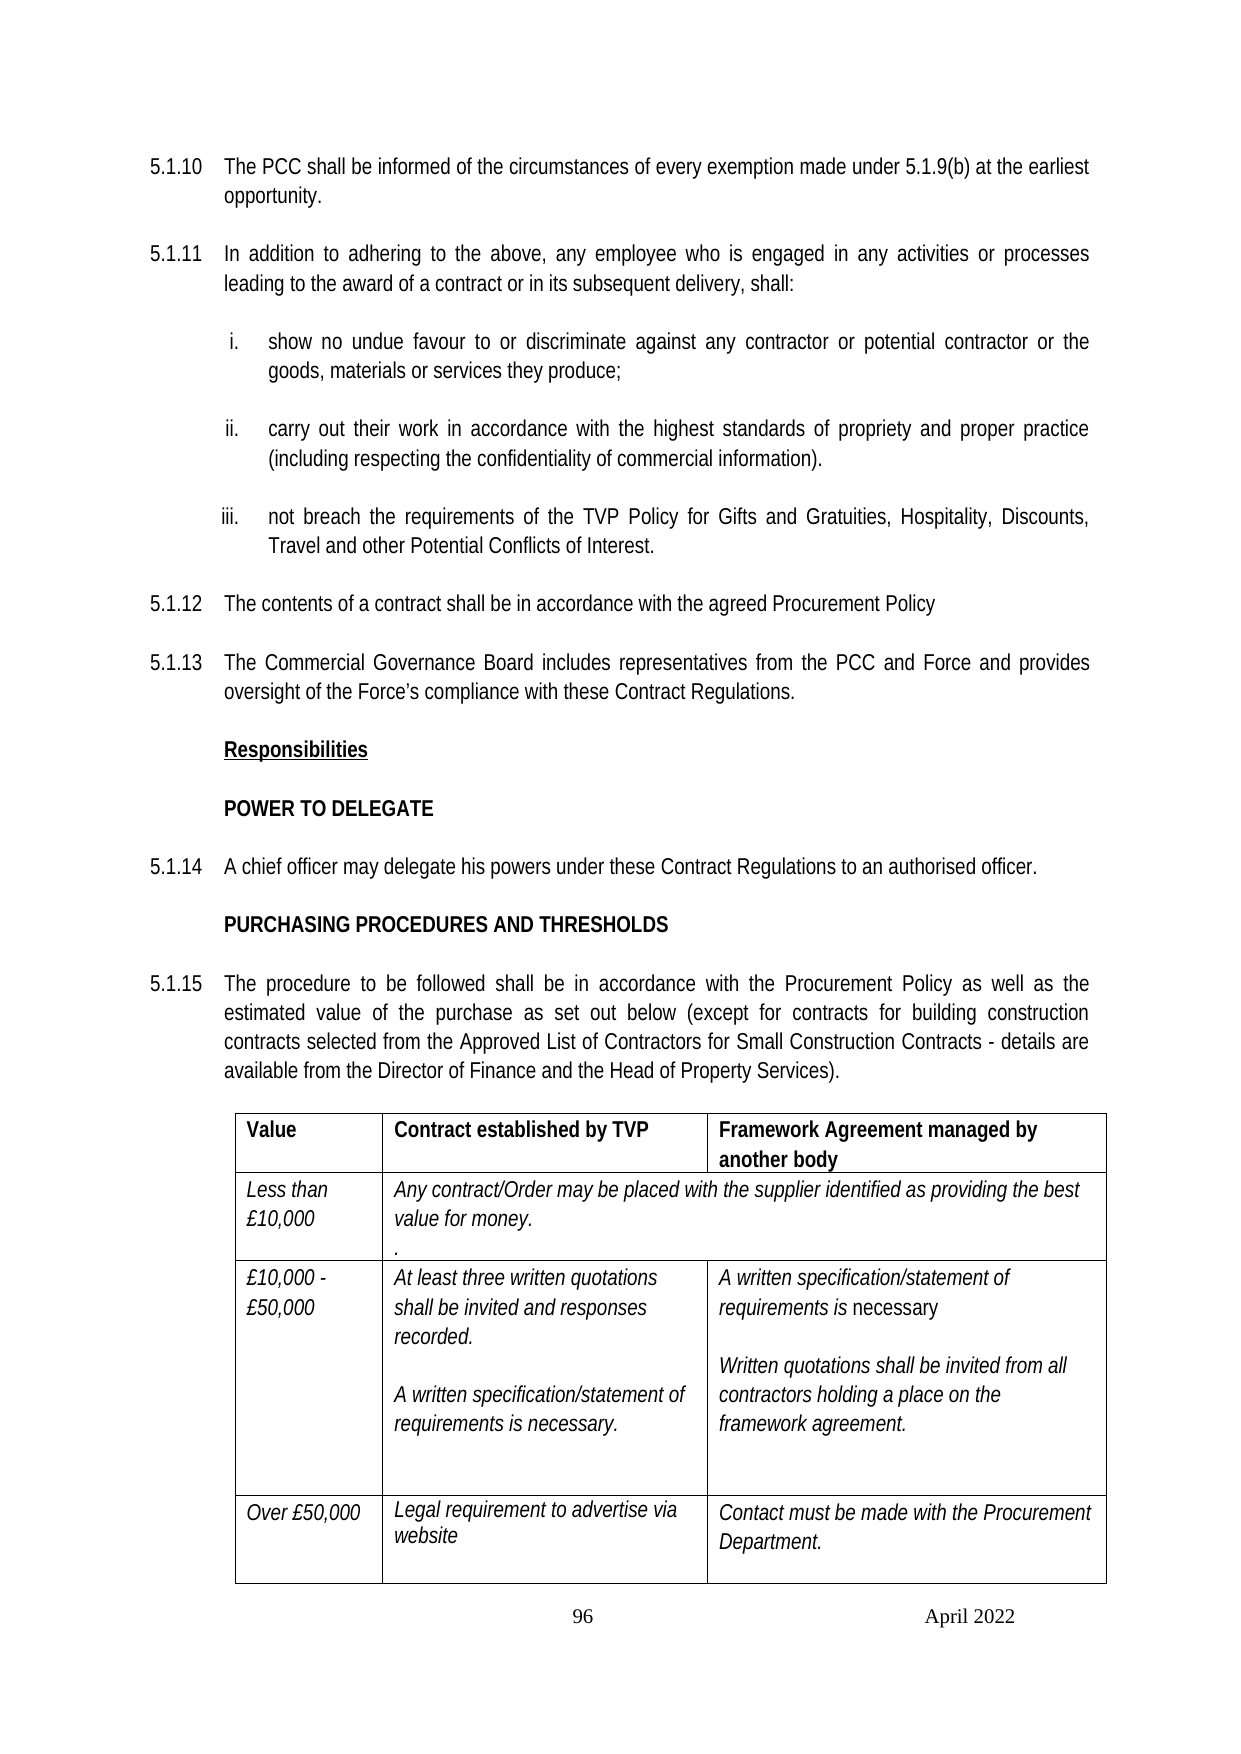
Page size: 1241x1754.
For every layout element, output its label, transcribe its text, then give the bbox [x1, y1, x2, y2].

list In addition to adhering to the above, any employee who is engaged in any activities or processes leading to the award of a contract or in its subsequent delivery, shall: [150, 237, 1090, 296]
table_cell Less than £10,000 [236, 1173, 382, 1260]
table_cell £10,000 - £50,000 [236, 1261, 382, 1495]
text PURCHASING PROCEDURES AND THRESHOLDS [150, 908, 1090, 937]
table_cell Legal requirement to advertise via website [383, 1496, 707, 1583]
list The Commercial Governance Board includes representatives from the PCC and Force and provides oversight of the Force’s compliance with these Contract Regulations. [150, 646, 1090, 704]
list carry out their work in accordance with the highest standards of propriety and proper practice (including respecting the confidentiality of commercial information). [239, 412, 1090, 471]
table_header Value [236, 1114, 382, 1172]
text Responsibilities [224, 733, 1090, 762]
table_cell A written specification/statement of requirements is necessary Written quotations shall be invited from all contractors holding a place on the framework agreement. [708, 1261, 1106, 1495]
table_header Framework Agreement managed by another body [708, 1114, 1106, 1172]
table_cell At least three written quotations shall be invited and responses recorded. A written specification/statement of requirements is necessary. [383, 1261, 707, 1495]
table_cell Over £50,000 [236, 1496, 382, 1583]
text POWER TO DELEGATE [224, 792, 1090, 821]
list The contents of a contract shall be in accordance with the agreed Procurement Policy [150, 587, 1090, 617]
list not breach the requirements of the TVP Policy for Gifts and Gratuities, Hospitality, Discounts, Travel and other Potential Conflicts of Interest. [239, 500, 1090, 558]
table_cell Any contract/Order may be placed with the supplier identified as providing the best value for money. . [383, 1173, 1106, 1260]
table_cell Contact must be made with the Procurement Department. [708, 1496, 1106, 1583]
list show no undue favour to or discriminate against any contractor or potential contractor or the goods, materials or services they produce; [239, 325, 1090, 383]
list A chief officer may delegate his powers under these Contract Regulations to an authorised officer. [150, 850, 1090, 879]
list The PCC shall be informed of the circumstances of every exemption made under 5.1.9(b) at the earliest opportunity. [150, 150, 1090, 208]
list The procedure to be followed shall be in accordance with the Procurement Policy as well as the estimated value of the purchase as set out below (except for contracts for building construction contracts selected from the Approved List of Contractors for Small Construction Contracts - details are available from the Director of Finance and the Head of Property Services). [150, 967, 1090, 1083]
table_header Contract established by TVP [383, 1114, 707, 1172]
